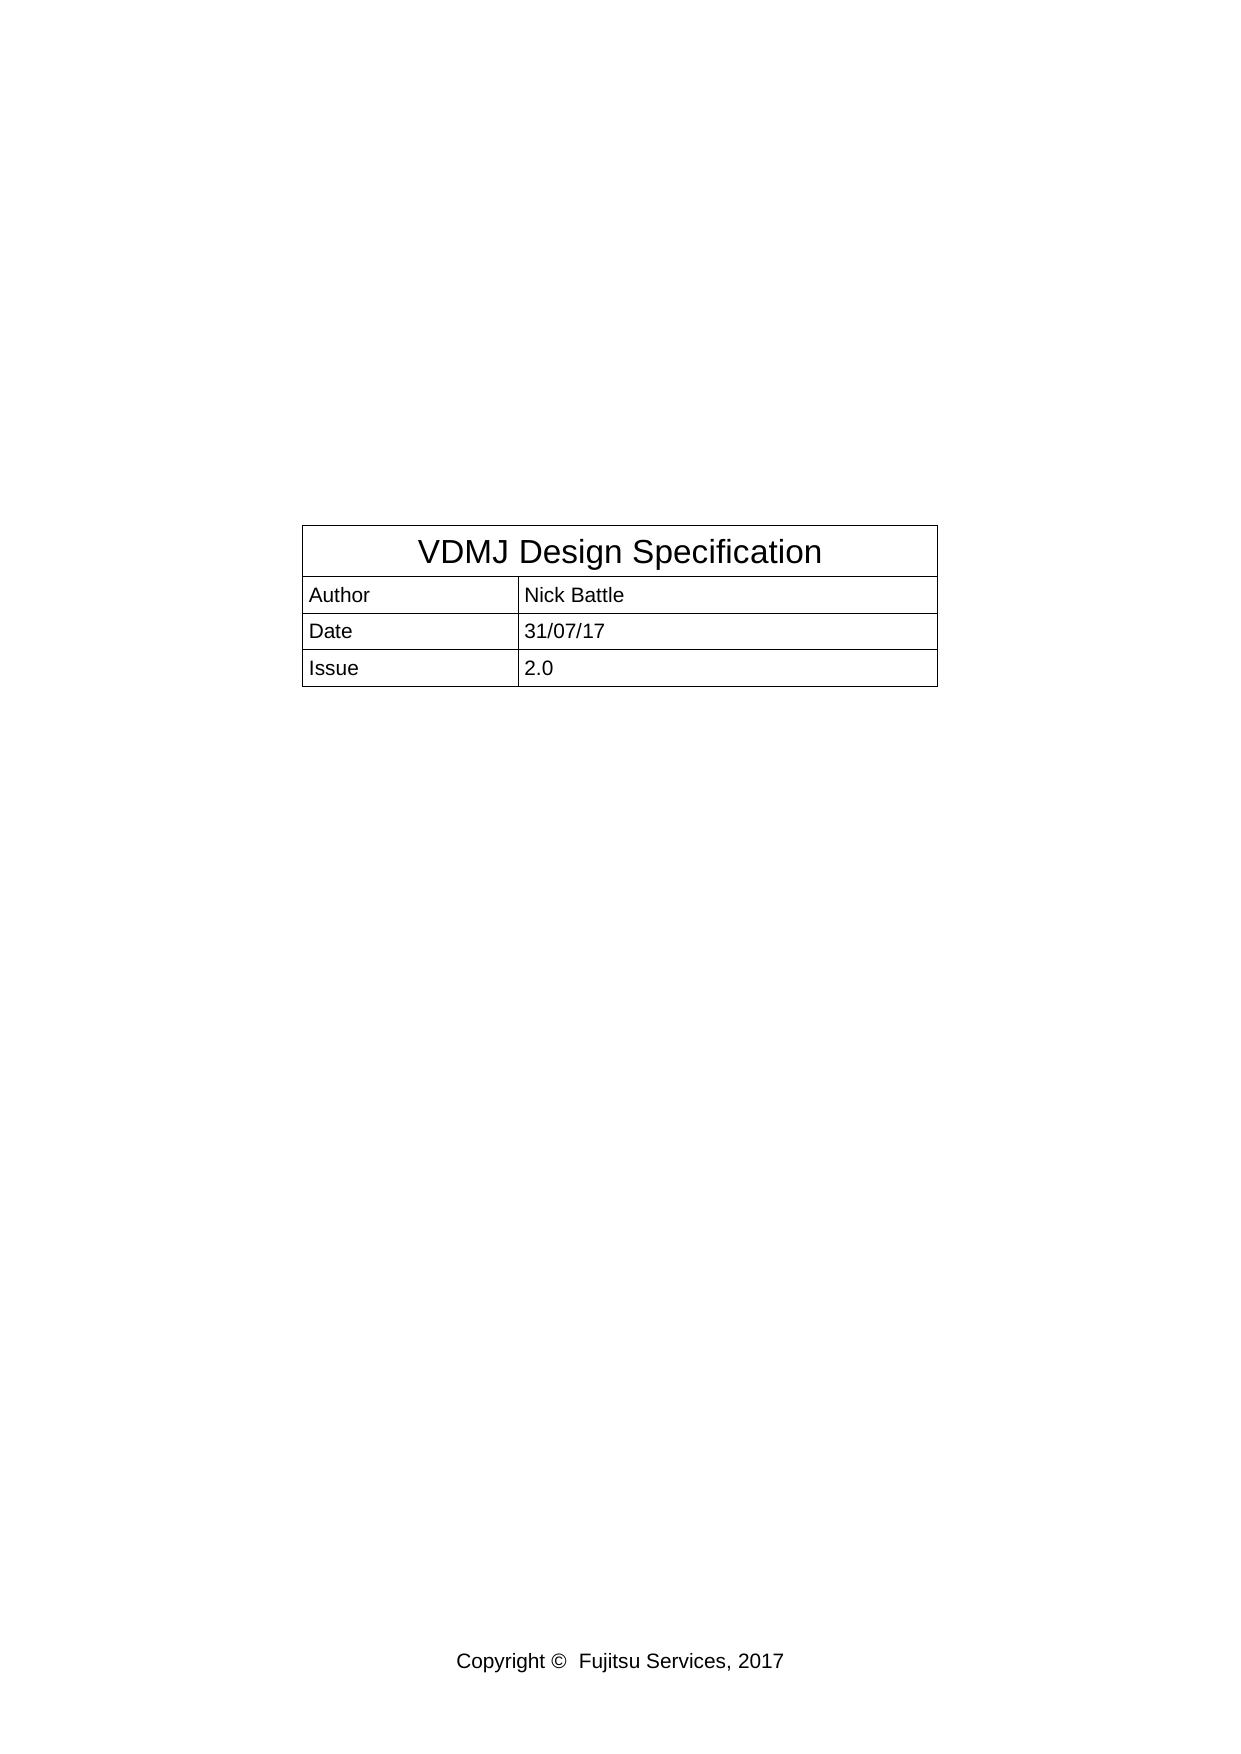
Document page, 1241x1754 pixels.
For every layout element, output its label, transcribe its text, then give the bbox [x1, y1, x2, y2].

table_cell 2.0 [519, 650, 937, 686]
table_header VDMJ Design Specification [303, 526, 937, 576]
table_cell Issue [303, 650, 518, 686]
table_cell Author [303, 577, 518, 613]
table_cell 31/07/17 [519, 614, 937, 649]
table_cell Nick Battle [519, 577, 937, 613]
table_cell Date [303, 614, 518, 649]
